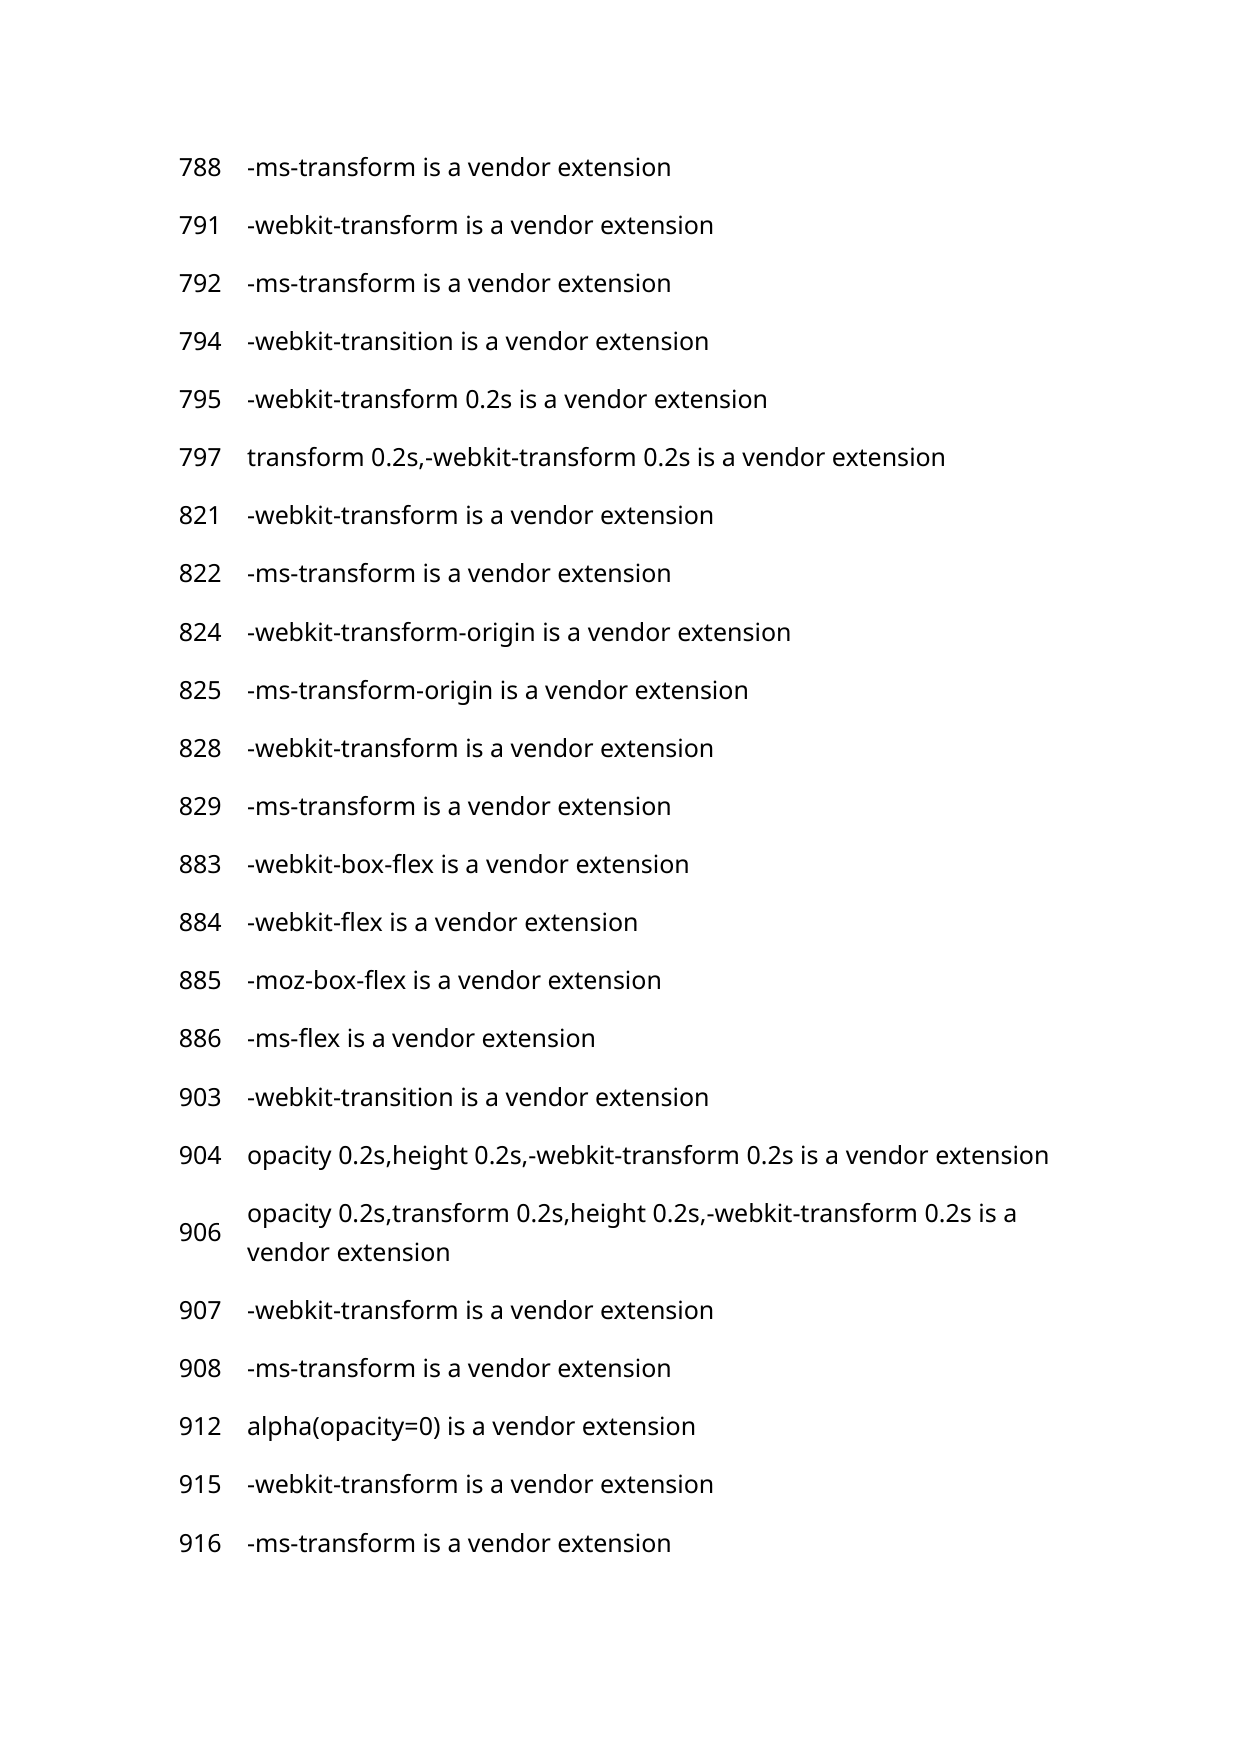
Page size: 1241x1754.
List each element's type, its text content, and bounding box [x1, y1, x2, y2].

table_cell [239, 787, 245, 845]
table_cell 791 [177, 206, 238, 264]
table_cell -ms-transform-origin is a vendor extension [245, 671, 1063, 729]
table_cell alpha(opacity=0) is a vendor extension [245, 1408, 1063, 1466]
table_cell -ms-transform is a vendor extension [245, 555, 1063, 613]
table_cell -webkit-transform is a vendor extension [245, 1466, 1063, 1524]
table_cell -ms-transform is a vendor extension [245, 787, 1063, 845]
table_cell -ms-transform is a vendor extension [245, 264, 1063, 322]
table_cell -ms-transform is a vendor extension [245, 148, 1063, 206]
table_cell 906 [177, 1194, 238, 1291]
table_cell 915 [177, 1466, 238, 1524]
table_cell -webkit-transform 0.2s is a vendor extension [245, 380, 1063, 438]
table_cell -webkit-transition is a vendor extension [245, 1078, 1063, 1136]
table_cell -ms-transform is a vendor extension [245, 1349, 1063, 1407]
table_cell [239, 380, 245, 438]
table_cell opacity 0.2s,height 0.2s,-webkit-transform 0.2s is a vendor extension [245, 1136, 1063, 1194]
table_cell -webkit-transform-origin is a vendor extension [245, 613, 1063, 671]
table_cell -webkit-flex is a vendor extension [245, 903, 1063, 961]
table_cell 886 [177, 1020, 238, 1078]
table_cell [239, 1291, 245, 1349]
table_cell [239, 961, 245, 1019]
table_cell -ms-transform is a vendor extension [245, 1524, 1063, 1582]
table_cell 795 [177, 380, 238, 438]
table_cell [239, 148, 245, 206]
table_cell [239, 496, 245, 554]
table_cell [239, 671, 245, 729]
table_cell 912 [177, 1408, 238, 1466]
table_cell -webkit-transform is a vendor extension [245, 496, 1063, 554]
table_cell [239, 613, 245, 671]
table_cell 794 [177, 322, 238, 380]
table_cell [239, 1020, 245, 1078]
table_cell [239, 845, 245, 903]
table_cell -webkit-transform is a vendor extension [245, 729, 1063, 787]
table_cell 828 [177, 729, 238, 787]
table_cell -moz-box-flex is a vendor extension [245, 961, 1063, 1019]
table_cell 883 [177, 845, 238, 903]
table_cell 821 [177, 496, 238, 554]
table_cell [239, 322, 245, 380]
table_cell 824 [177, 613, 238, 671]
table_cell [239, 206, 245, 264]
table_cell [239, 1078, 245, 1136]
table_cell [239, 1136, 245, 1194]
table_cell 825 [177, 671, 238, 729]
table_cell 904 [177, 1136, 238, 1194]
table_cell -webkit-box-flex is a vendor extension [245, 845, 1063, 903]
table_cell 792 [177, 264, 238, 322]
table_cell 829 [177, 787, 238, 845]
table_cell [239, 1194, 245, 1291]
table_cell [239, 438, 245, 496]
table_cell -webkit-transform is a vendor extension [245, 206, 1063, 264]
table_cell 884 [177, 903, 238, 961]
table_cell 907 [177, 1291, 238, 1349]
table_cell [239, 903, 245, 961]
table_cell [239, 1408, 245, 1466]
table_cell opacity 0.2s,transform 0.2s,height 0.2s,-webkit-transform 0.2s is a vendor extension [245, 1194, 1063, 1291]
table_cell transform 0.2s,-webkit-transform 0.2s is a vendor extension [245, 438, 1063, 496]
table_cell 797 [177, 438, 238, 496]
table_cell 908 [177, 1349, 238, 1407]
table_cell 916 [177, 1524, 238, 1582]
table_cell 885 [177, 961, 238, 1019]
table_cell [239, 729, 245, 787]
table_cell [239, 1524, 245, 1582]
table_cell [239, 1349, 245, 1407]
table_cell [239, 555, 245, 613]
table_cell 788 [177, 148, 238, 206]
table_cell -webkit-transition is a vendor extension [245, 322, 1063, 380]
table_cell [239, 264, 245, 322]
table_cell [239, 1466, 245, 1524]
table_cell 822 [177, 555, 238, 613]
table_cell 903 [177, 1078, 238, 1136]
table_cell -webkit-transform is a vendor extension [245, 1291, 1063, 1349]
table_cell -ms-flex is a vendor extension [245, 1020, 1063, 1078]
